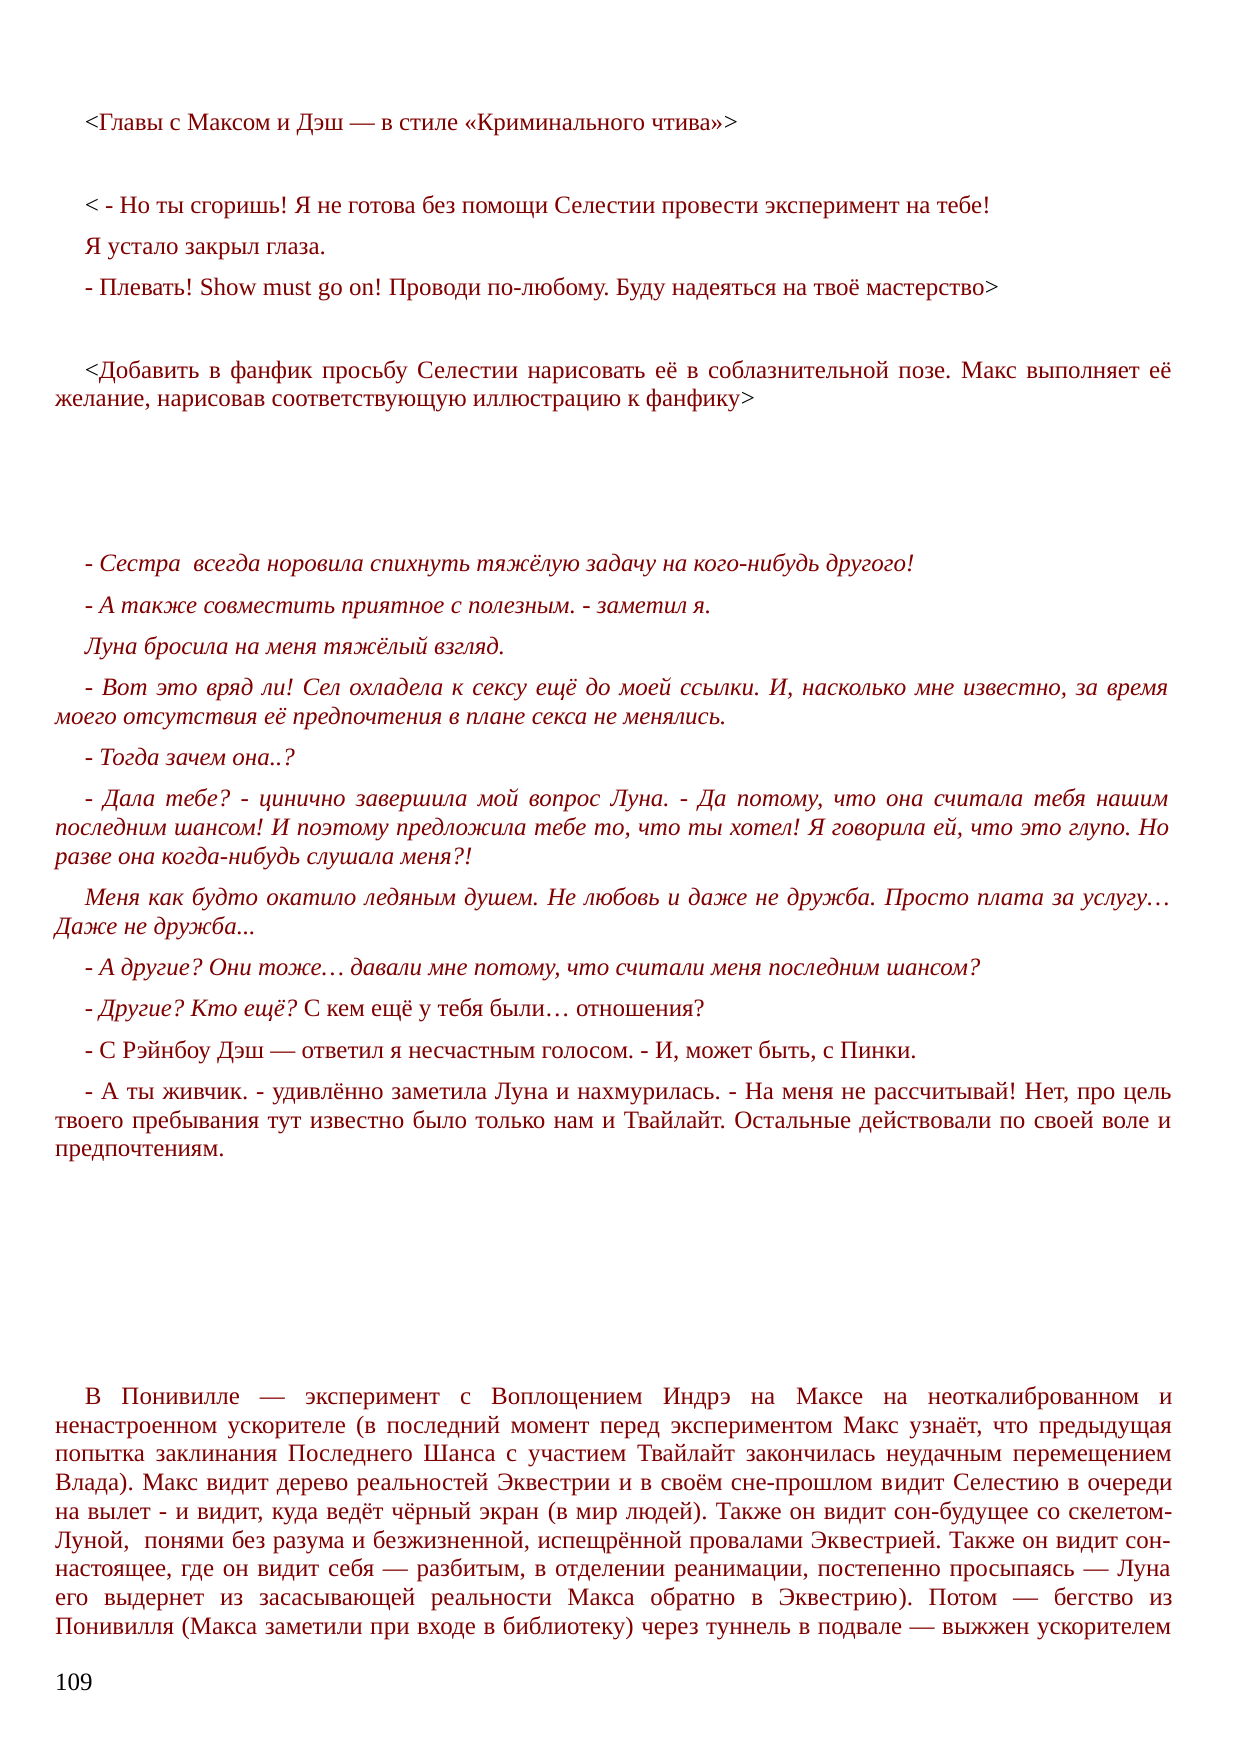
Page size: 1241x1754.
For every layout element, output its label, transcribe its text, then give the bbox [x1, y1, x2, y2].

text - Другие? Кто ещё? С кем ещё у тебя были… отношения? [55, 993, 1173, 1022]
text - Тогда зачем она..? [55, 742, 1173, 771]
text - Плевать! Show must go on! Проводи по-любому. Буду надеяться на твоё мастерство> [55, 272, 1173, 301]
text - А также совместить приятное с полезным. - заметил я. [55, 590, 1173, 618]
text <Добавить в фанфик просьбу Селестии нарисовать её в соблазнительной позе. Макс выполняет её желание, нарисовав соответствующую иллюстрацию к фанфику> [55, 355, 1173, 412]
text <Главы с Максом и Дэш — в стиле «Криминального чтива»> [55, 107, 1173, 136]
text Я устало закрыл глаза. [55, 231, 1173, 260]
text - Сестра всегда норовила спихнуть тяжёлую задачу на кого-нибудь другого! [55, 548, 1173, 577]
text - А другие? Они тоже… давали мне потому, что считали меня последним шансом? [55, 952, 1173, 981]
text - С Рэйнбоу Дэш — ответил я несчастным голосом. - И, может быть, с Пинки. [55, 1035, 1173, 1063]
text - Дала тебе? - цинично завершила мой вопрос Луна. - Да потому, что она считала тебя нашим последним шансом! И поэтому предложила тебе то, что ты хотел! Я говорила ей, что это глупо. Но разве она когда-нибудь слушала меня?! [55, 783, 1173, 870]
text < - Но ты сгоришь! Я не готова без помощи Селестии провести эксперимент на тебе! [55, 190, 1173, 218]
text Луна бросила на меня тяжёлый взгляд. [55, 631, 1173, 660]
text - А ты живчик. - удивлённо заметила Луна и нахмурилась. - На меня не рассчитывай! Нет, про цель твоего пребывания тут известно было только нам и Твайлайт. Остальные действовали по своей воле и предпочтениям. [55, 1076, 1173, 1162]
text Меня как будто окатило ледяным душем. Не любовь и даже не дружба. Просто плата за услугу… Даже не дружба... [55, 882, 1173, 940]
text В Понивилле — эксперимент с Воплощением Индрэ на Максе на неоткалиброванном и ненастроенном ускорителе (в последний момент перед экспериментом Макс узнаёт, что предыдущая попытка заклинания Последнего Шанса с участием Твайлайт закончилась неудачным перемещением Влада). Макс видит дерево реальностей Эквестрии и в своём сне-прошлом видит Селестию в очереди на вылет - и видит, куда ведёт чёрный экран (в мир людей). Также он видит сон-будущее со скелетом-Луной, понями без разума и безжизненной, испещрённой провалами Эквестрией. Также он видит сон-настоящее, где он видит себя — разбитым, в отделении реанимации, постепенно просыпаясь — Луна его выдернет из засасывающей реальности Макса обратно в Эквестрию). Потом — бегство из Понивилля (Макса заметили при входе в библиотеку) через туннель в подвале — выжжен ускорителем [55, 1381, 1173, 1640]
text - Вот это вряд ли! Сел охладела к сексу ещё до моей ссылки. И, насколько мне известно, за время моего отсутствия её предпочтения в плане секса не менялись. [55, 672, 1173, 730]
